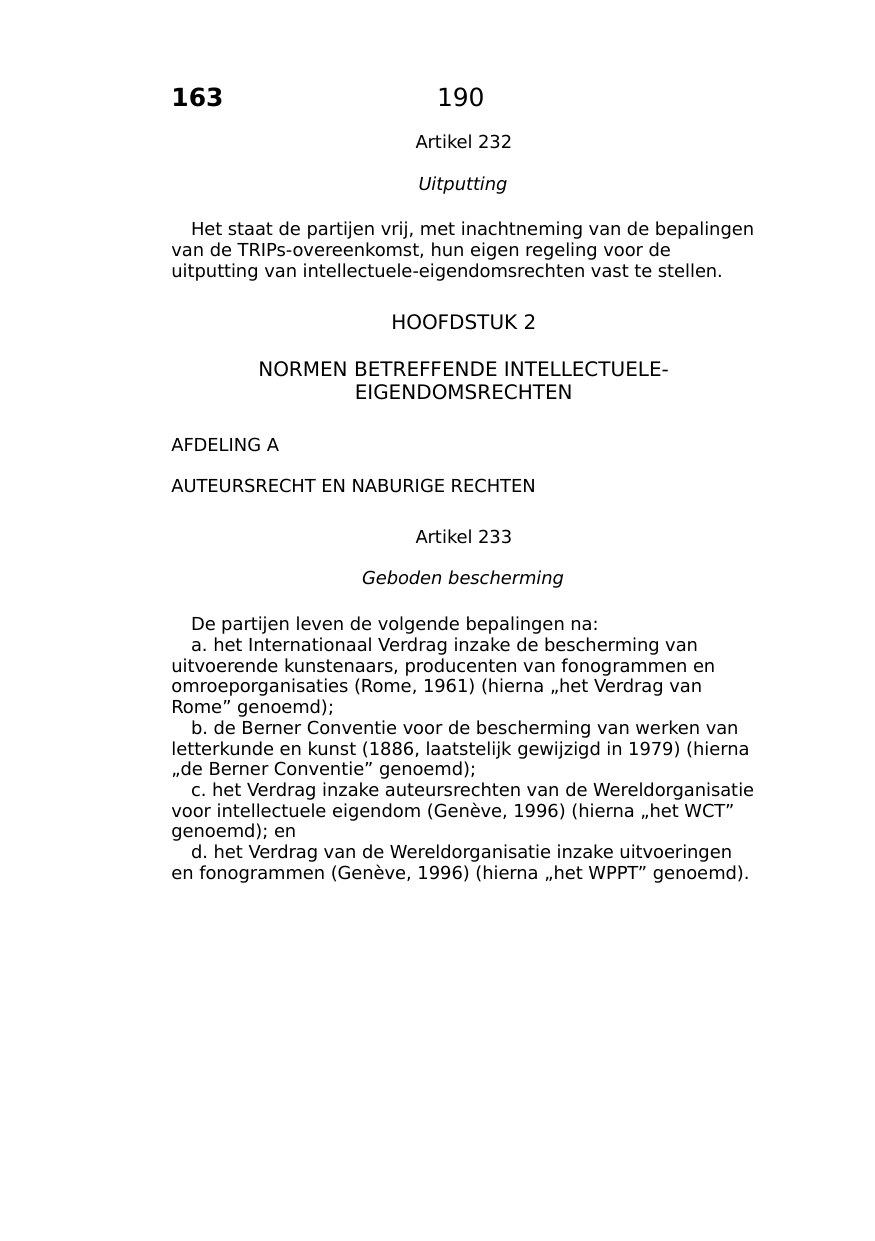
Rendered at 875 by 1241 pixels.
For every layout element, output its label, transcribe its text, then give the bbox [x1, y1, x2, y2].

text c. het Verdrag inzake auteursrechten van de Wereldorganisatie voor intellectuele eigendom (Genève, 1996) (hierna „het WCT” genoemd); en [171, 780, 756, 842]
subtitle Artikel 232 Uitputting [171, 132, 756, 194]
text d. het Verdrag van de Wereldorganisatie inzake uitvoeringen en fonogrammen (Genève, 1996) (hierna „het WPPT” genoemd). [171, 842, 756, 883]
text b. de Berner Conventie voor de bescherming van werken van letterkunde en kunst (1886, laatstelijk gewijzigd in 1979) (hierna „de Berner Conventie” genoemd); [171, 718, 756, 780]
subtitle Artikel 233 Geboden bescherming [171, 527, 756, 589]
text a. het Internationaal Verdrag inzake de bescherming van uitvoerende kunstenaars, producenten van fonogrammen en omroeporganisaties (Rome, 1961) (hierna „het Verdrag van Rome” genoemd); [171, 635, 756, 718]
subtitle AFDELING A AUTEURSRECHT EN NABURIGE RECHTEN [171, 434, 756, 497]
text Het staat de partijen vrij, met inachtneming van de bepalingen van de TRIPs-overeenkomst, hun eigen regeling voor de uitputting van intellectuele-eigendomsrechten vast te stellen. [171, 219, 756, 281]
text De partijen leven de volgende bepalingen na: [171, 614, 756, 635]
subtitle HOOFDSTUK 2 NORMEN BETREFFENDE INTELLECTUELE-EIGENDOMSRECHTEN [171, 311, 756, 404]
